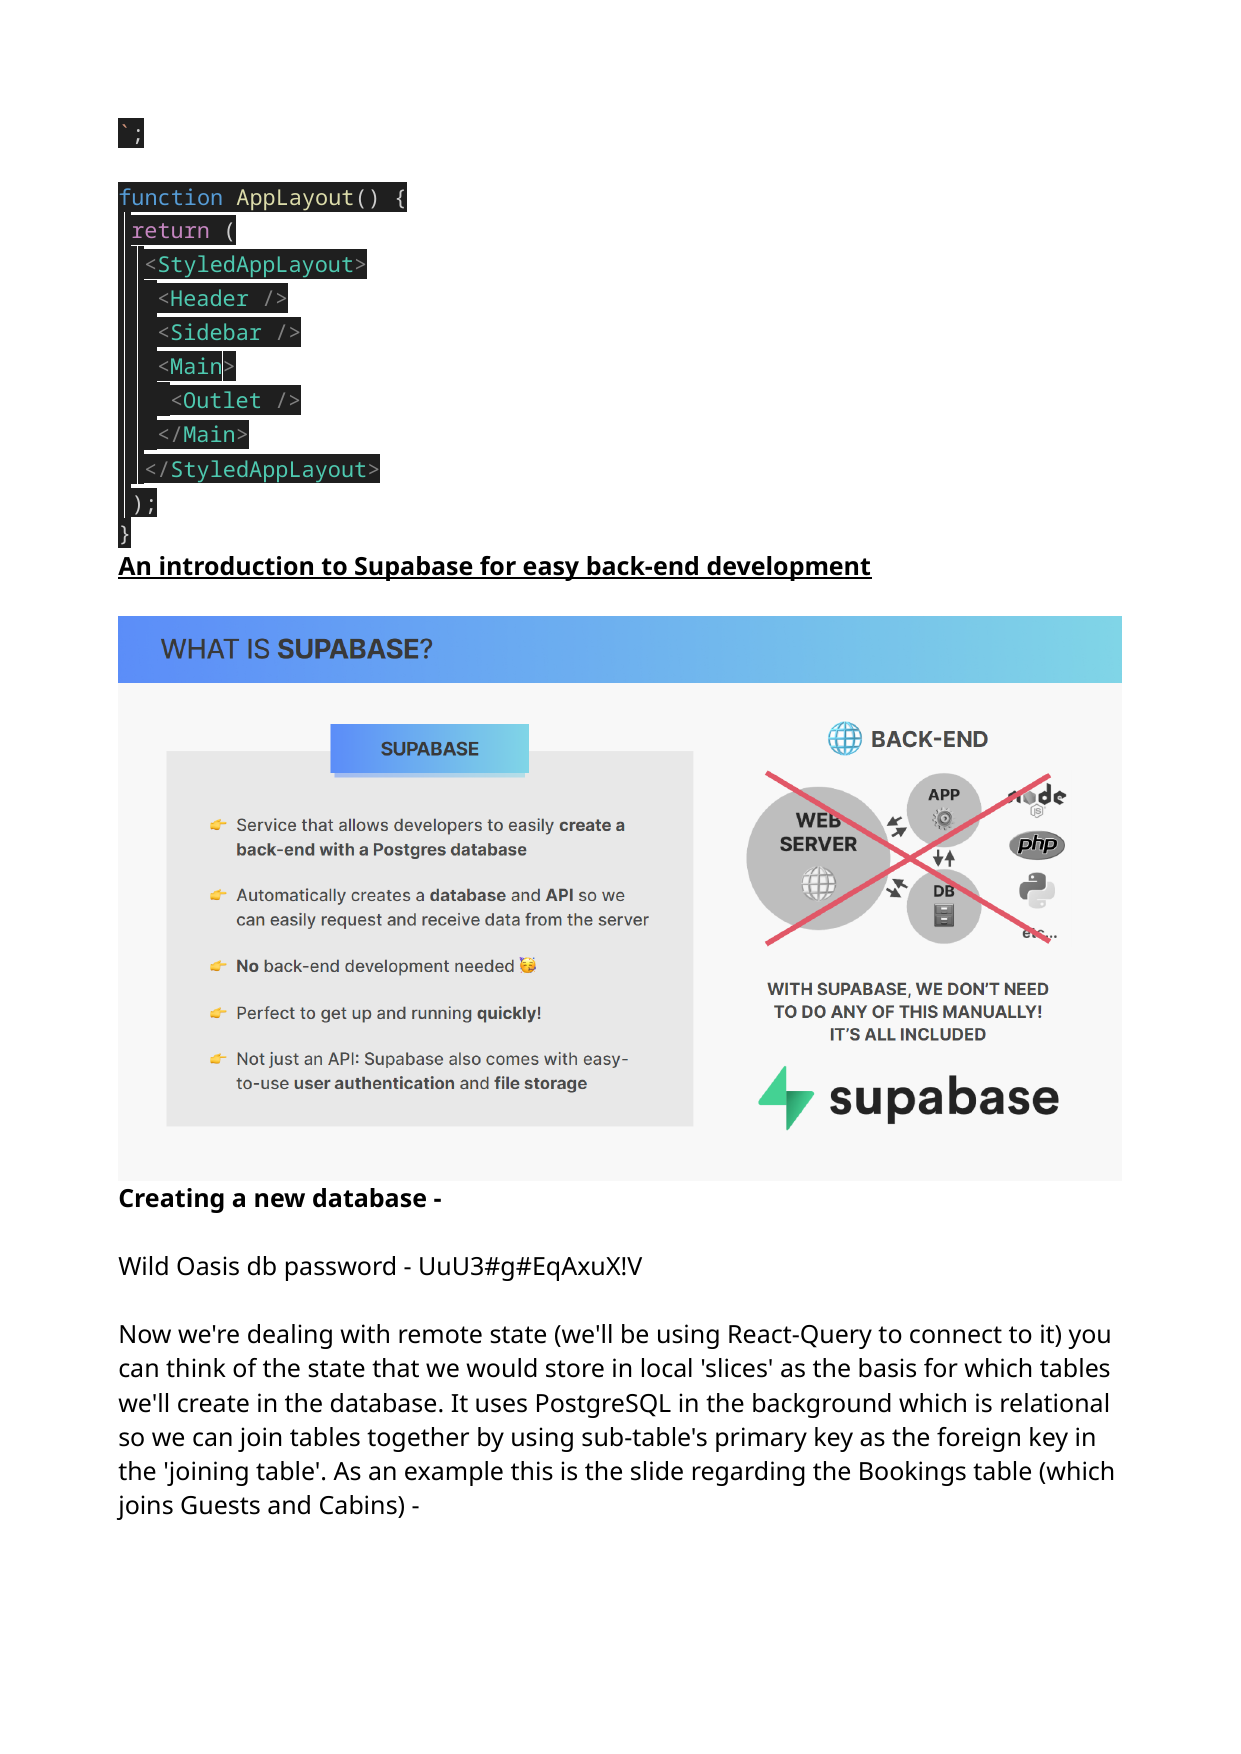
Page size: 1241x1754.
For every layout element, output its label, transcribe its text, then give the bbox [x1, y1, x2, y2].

text <StyledAppLayout> [118, 246, 1122, 280]
text An introduction to Supabase for easy back-end development [118, 548, 1122, 582]
text `; [118, 118, 1122, 148]
text <Sidebar /> [118, 314, 1122, 348]
text <Header /> [118, 280, 1122, 314]
text function AppLayout() { [118, 182, 1122, 212]
text Now we're dealing with remote state (we'll be using React-Query to connect to it) you can think of the state that we would store in local 'slices' as the basis for which tables we'll create in the database. It uses PostgreSQL in the background which is relational so we can join tables together by using sub-table's primary key as the foreign key in the 'joining table'. As an example this is the slide regarding the Bookings table (which joins Guests and Cabins) - [118, 1317, 1122, 1521]
text <Outlet /> [118, 382, 1122, 416]
text Wild Oasis db password - UuU3#g#EqAxuX!V [118, 1249, 1122, 1283]
text } [118, 518, 1122, 548]
text </Main> [118, 416, 1122, 450]
text </StyledAppLayout> [118, 450, 1122, 484]
text return ( [118, 212, 1122, 246]
text ); [118, 484, 1122, 518]
picture [118, 616, 1122, 1181]
text Creating a new database - [118, 1181, 1122, 1215]
text <Main> [118, 348, 1122, 382]
